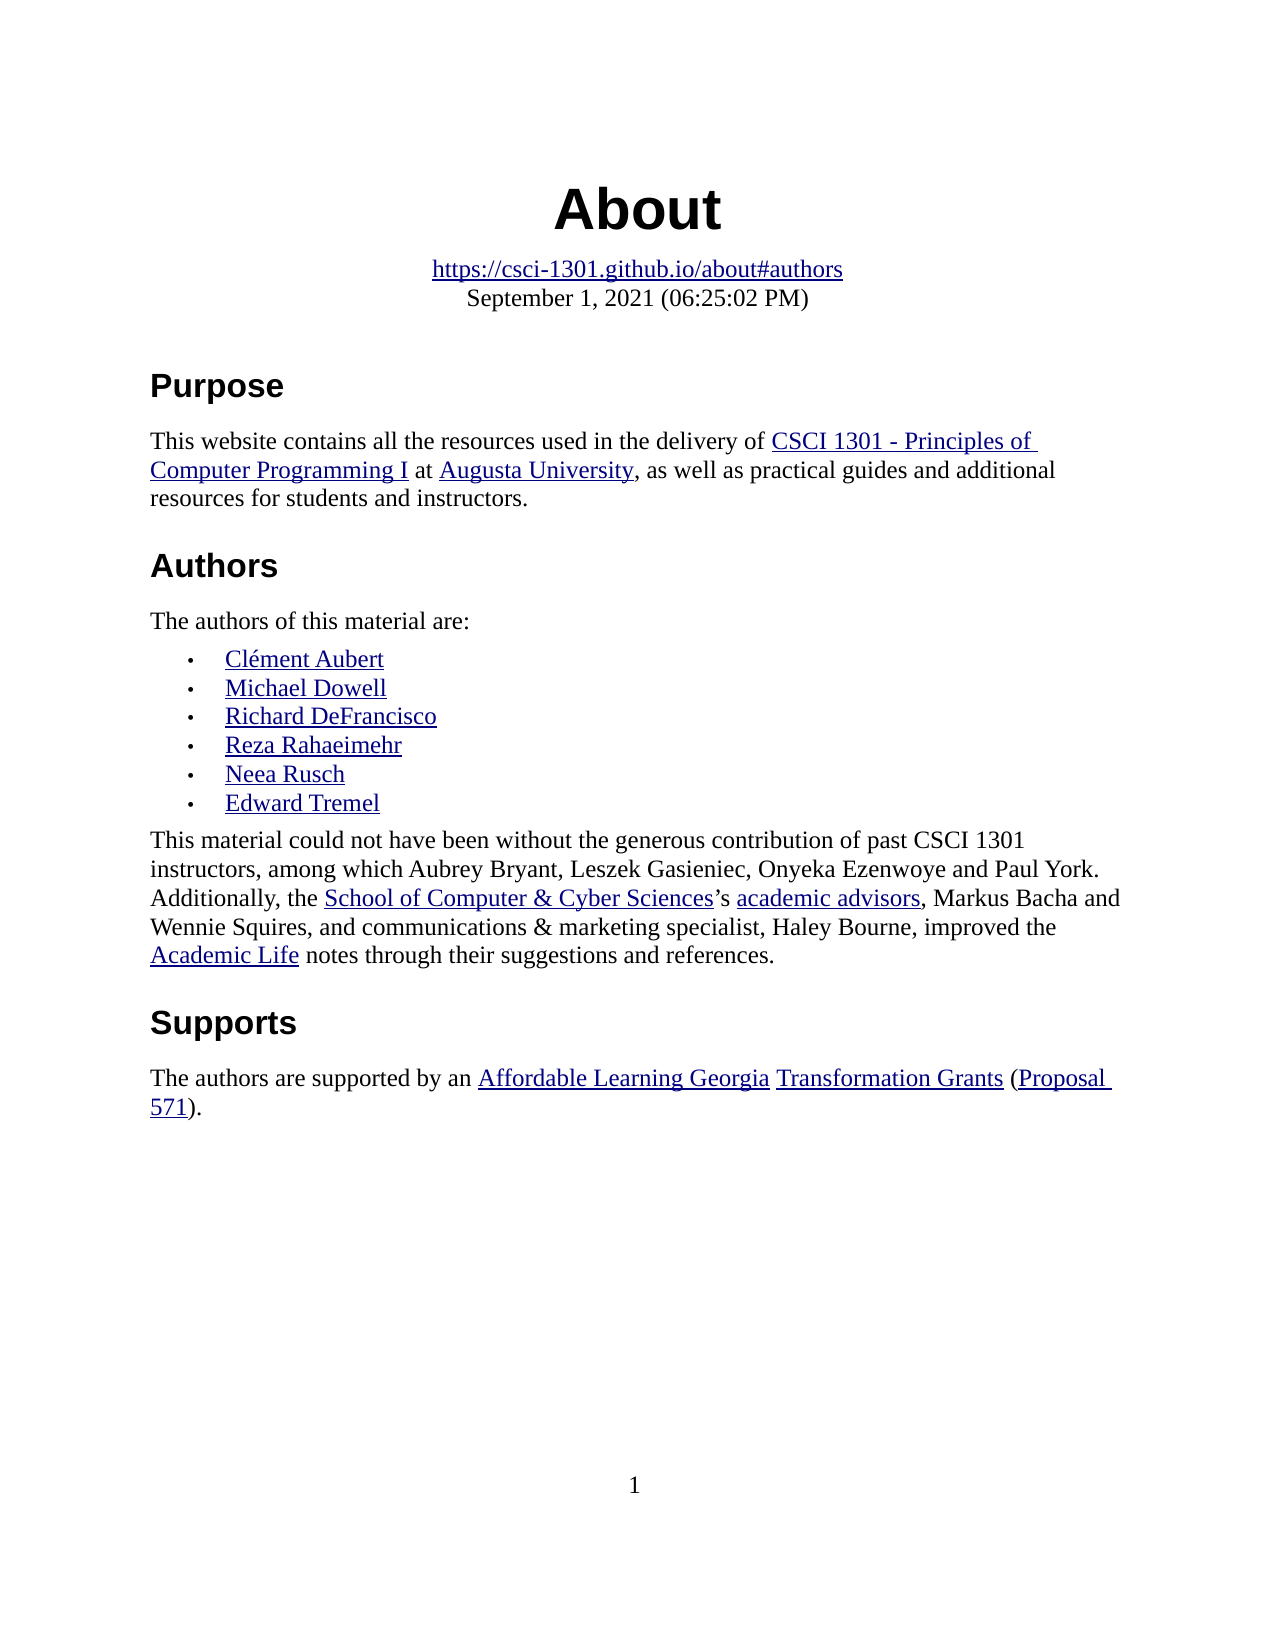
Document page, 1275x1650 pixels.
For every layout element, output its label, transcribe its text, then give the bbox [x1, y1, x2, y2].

list Clément Aubert [187, 644, 1125, 673]
title About [150, 175, 1125, 242]
list Richard DeFrancisco [187, 701, 1125, 730]
text The authors are supported by an Affordable Learning Georgia Transformation Grants (Proposal 571). [150, 1063, 1125, 1121]
list Edward Tremel [187, 788, 1125, 816]
subtitle Supports [150, 1003, 1125, 1042]
list Michael Dowell [187, 673, 1125, 701]
text The authors of this material are: [150, 606, 1125, 635]
subtitle Purpose [150, 366, 1125, 404]
text This website contains all the resources used in the delivery of CSCI 1301 - Principles of Computer Programming I at Augusta University, as well as practical guides and additional resources for students and instructors. [150, 426, 1125, 512]
subtitle Authors [150, 546, 1125, 585]
text September 1, 2021 (06:25:02 PM) [150, 283, 1125, 312]
text https://csci-1301.github.io/about#authors [150, 254, 1125, 283]
list Neea Rusch [187, 759, 1125, 788]
list Reza Rahaeimehr [187, 730, 1125, 759]
text This material could not have been without the generous contribution of past CSCI 1301 instructors, among which Aubrey Bryant, Leszek Gasieniec, Onyeka Ezenwoye and Paul York. Additionally, the School of Computer & Cyber Sciences’s academic advisors, Markus Bacha and Wennie Squires, and communications & marketing specialist, Haley Bourne, improved the Academic Life notes through their suggestions and references. [150, 825, 1125, 969]
